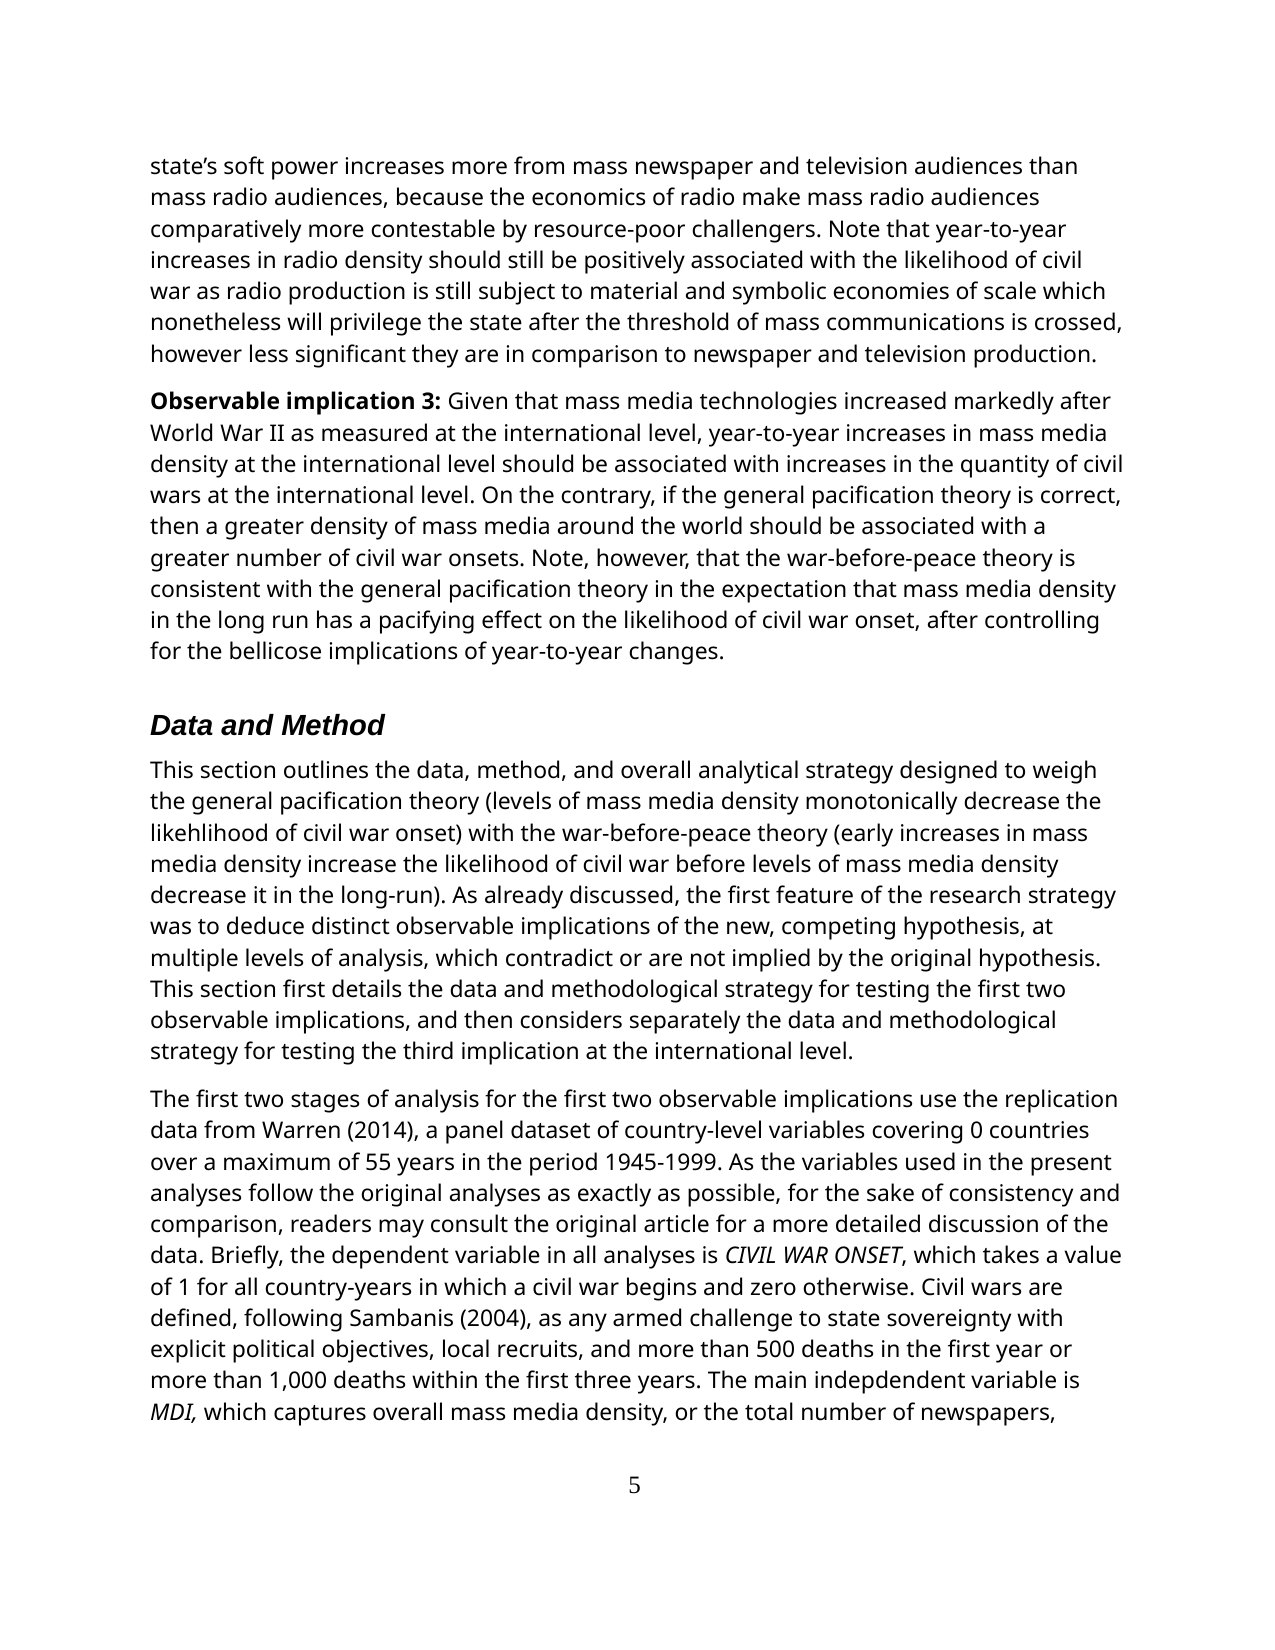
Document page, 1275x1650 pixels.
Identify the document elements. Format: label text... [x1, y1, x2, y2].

text state’s soft power increases more from mass newspaper and television audiences than mass radio audiences, because the economics of radio make mass radio audiences comparatively more contestable by resource-poor challengers. Note that year-to-year increases in radio density should still be positively associated with the likelihood of civil war as radio production is still subject to material and symbolic economies of scale which nonetheless will privilege the state after the threshold of mass communications is crossed, however less significant they are in comparison to newspaper and television production. [150, 150, 1125, 369]
subtitle Data and Method [150, 708, 1125, 741]
text The first two stages of analysis for the first two observable implications use the replication data from Warren (2014), a panel dataset of country-level variables covering 0 countries over a maximum of 55 years in the period 1945-1999. As the variables used in the present analyses follow the original analyses as exactly as possible, for the sake of consistency and comparison, readers may consult the original article for a more detailed discussion of the data. Briefly, the dependent variable in all analyses is CIVIL WAR ONSET, which takes a value of 1 for all country-years in which a civil war begins and zero otherwise. Civil wars are defined, following Sambanis (2004), as any armed challenge to state sovereignty with explicit political objectives, local recruits, and more than 500 deaths in the first year or more than 1,000 deaths within the first three years. The main indepdendent variable is MDI, which captures overall mass media density, or the total number of newspapers, [150, 1083, 1125, 1427]
text Observable implication 3: Given that mass media technologies increased markedly after World War II as measured at the international level, year-to-year increases in mass media density at the international level should be associated with increases in the quantity of civil wars at the international level. On the contrary, if the general pacification theory is correct, then a greater density of mass media around the world should be associated with a greater number of civil war onsets. Note, however, that the war-before-peace theory is consistent with the general pacification theory in the expectation that mass media density in the long run has a pacifying effect on the likelihood of civil war onset, after controlling for the bellicose implications of year-to-year changes. [150, 385, 1125, 666]
text This section outlines the data, method, and overall analytical strategy designed to weigh the general pacification theory (levels of mass media density monotonically decrease the likehlihood of civil war onset) with the war-before-peace theory (early increases in mass media density increase the likelihood of civil war before levels of mass media density decrease it in the long-run). As already discussed, the first feature of the research strategy was to deduce distinct observable implications of the new, competing hypothesis, at multiple levels of analysis, which contradict or are not implied by the original hypothesis. This section first details the data and methodological strategy for testing the first two observable implications, and then considers separately the data and methodological strategy for testing the third implication at the international level. [150, 754, 1125, 1066]
